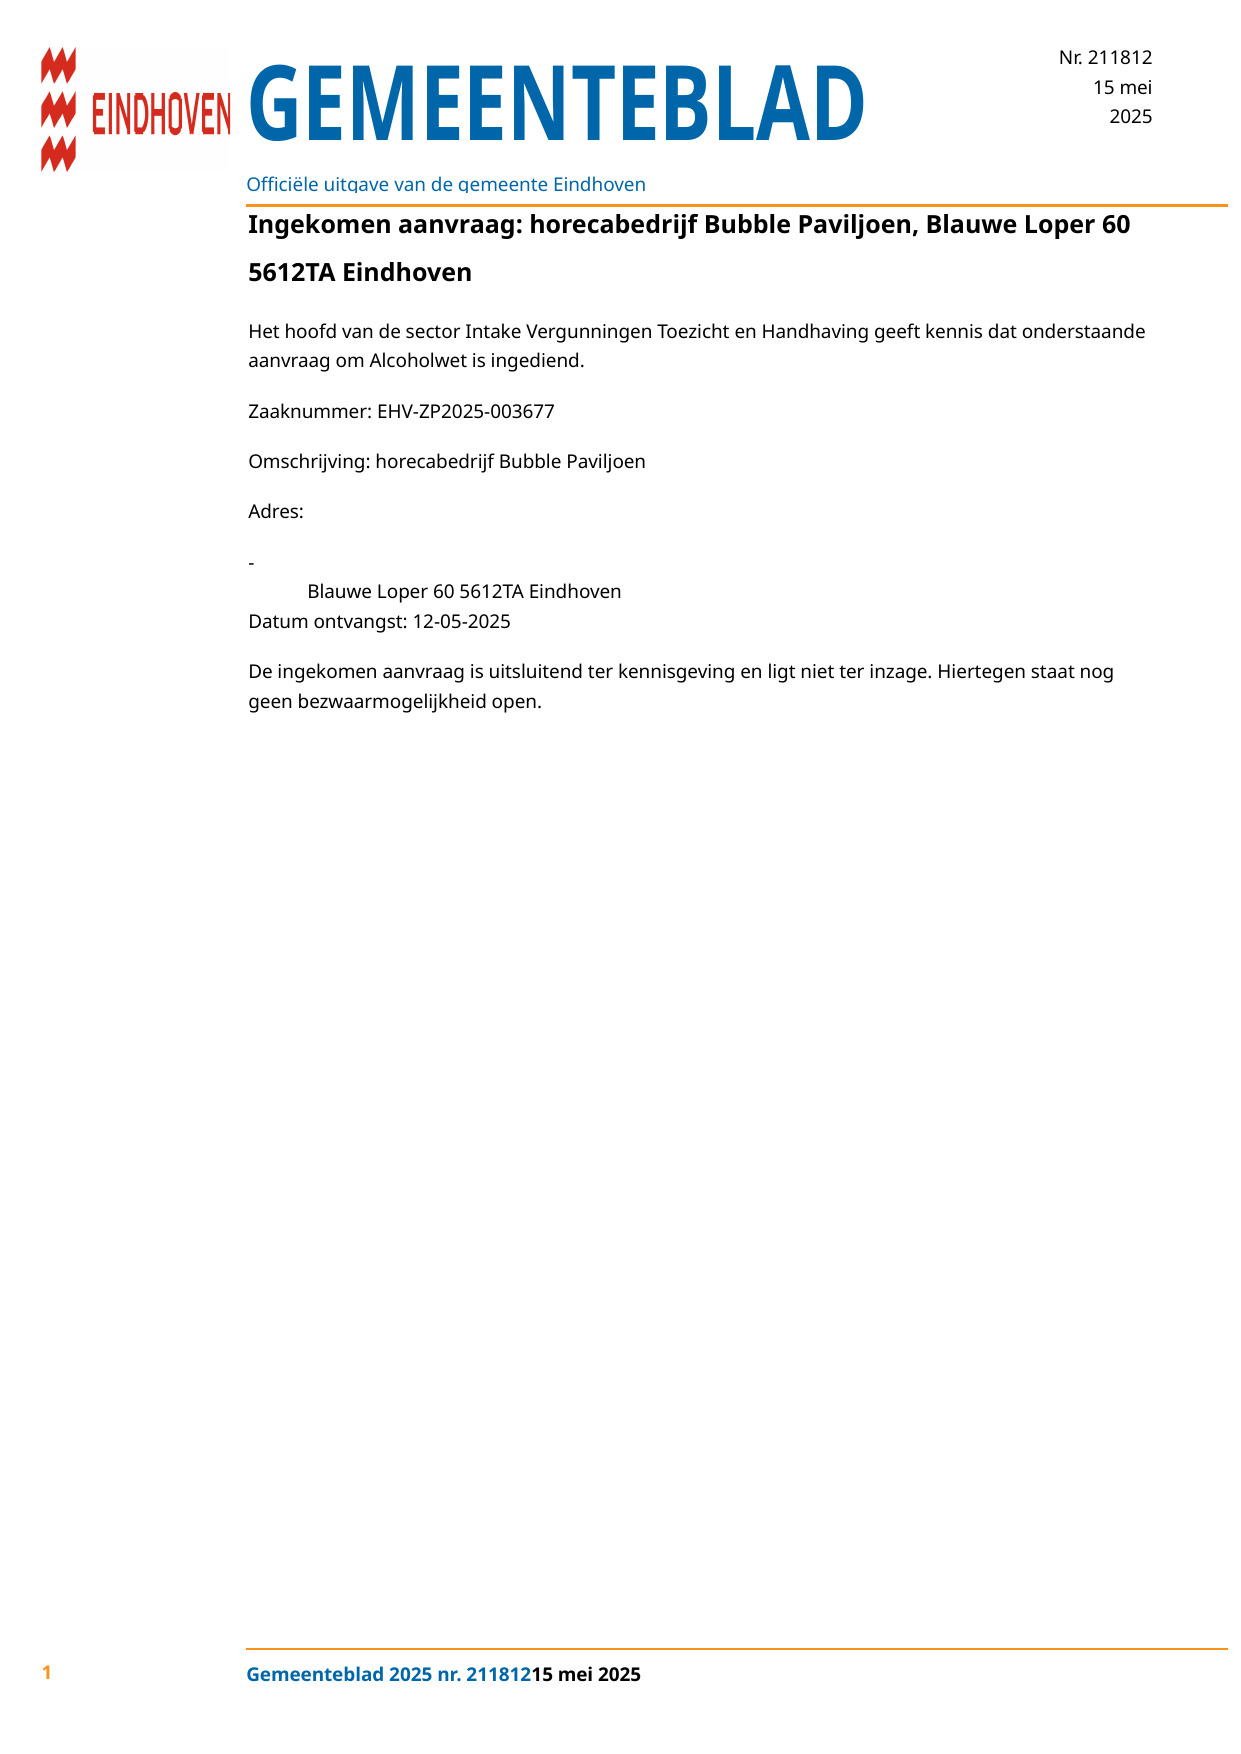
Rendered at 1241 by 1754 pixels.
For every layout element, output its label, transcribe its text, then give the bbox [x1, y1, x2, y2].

text Datum ontvangst: 12-05-2025 [248, 608, 1152, 634]
list Blauwe Loper 60 5612TA Eindhoven [248, 579, 1152, 604]
text Het hoofd van de sector Intake Vergunningen Toezicht en Handhaving geeft kennis dat onderstaande aanvraag om Alcoholwet is ingediend. [248, 318, 1152, 373]
picture [41, 47, 231, 172]
text De ingekomen aanvraag is uitsluitend ter kennisgeving en ligt niet ter inzage. Hiertegen staat nog geen bezwaarmogelijkheid open. [248, 659, 1152, 714]
text Adres: [248, 499, 1152, 524]
text Zaaknummer: EHV-ZP2025-003677 [248, 398, 1152, 424]
text Ingekomen aanvraag: horecabedrijf Bubble Paviljoen, Blauwe Loper 60 5612TA Eindhoven [248, 207, 1152, 288]
text Omschrijving: horecabedrijf Bubble Paviljoen [248, 448, 1152, 474]
